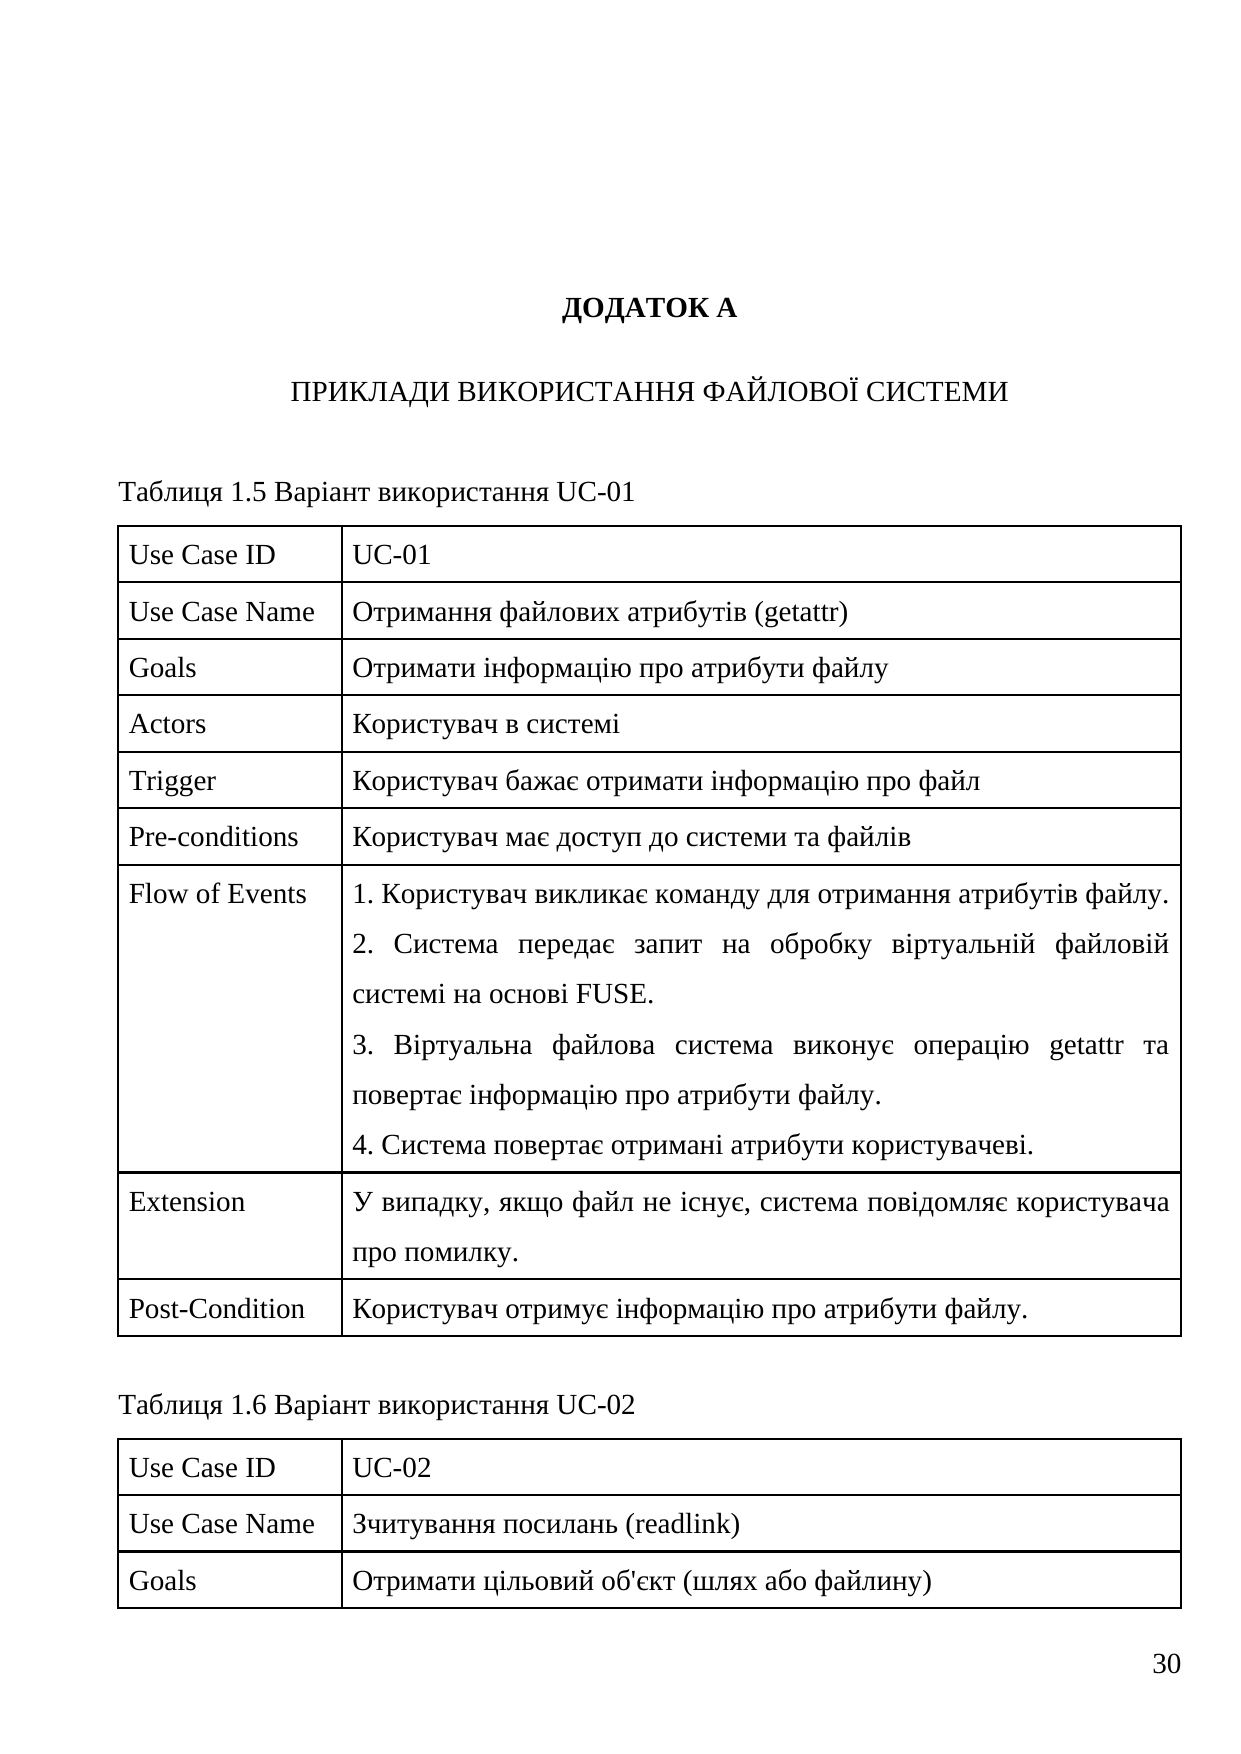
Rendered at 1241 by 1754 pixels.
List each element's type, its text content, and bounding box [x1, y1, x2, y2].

table_cell Отримання файлових атрибутів (getattr) [343, 583, 1180, 638]
table_cell Користувач бажає отримати інформацію про файл [343, 753, 1180, 807]
list Варіант використання UC-01 [118, 474, 1181, 508]
table_cell Отримати інформацію про атрибути файлу [343, 640, 1180, 694]
table_cell Користувач має доступ до системи та файлів [343, 809, 1180, 863]
table_cell Pre-conditions [119, 809, 341, 863]
table_cell Отримати цільовий об'єкт (шлях або файлину) [343, 1553, 1180, 1607]
table_cell Зчитування посилань (readlink) [343, 1496, 1180, 1550]
table_header Use Case ID [119, 1440, 341, 1494]
table_cell Trigger [119, 753, 341, 807]
table_cell Use Case Name [119, 583, 341, 638]
table_cell Користувач отримує інформацію про атрибути файлу. [343, 1280, 1180, 1335]
table_header UC-02 [343, 1440, 1180, 1494]
list Варіант використання UC-02 [118, 1387, 1181, 1421]
table_header Use Case ID [119, 527, 341, 581]
table_cell Use Case Name [119, 1496, 341, 1550]
table_cell Post-Condition [119, 1280, 341, 1335]
table_cell Actors [119, 696, 341, 751]
table_cell Extension [119, 1174, 341, 1278]
table_cell 1. Користувач викликає команду для отримання атрибутів файлу. 2. Система передає запит на обробку віртуальній файловій системі на основі FUSE. 3. Віртуальна файлова система виконує операцію getattr та повертає інформацію про атрибути файлу. 4. Система повертає отримані атрибути користувачеві. [343, 866, 1180, 1171]
table_cell Goals [119, 1553, 341, 1607]
table_cell У випадку, якщо файл не існує, система повідомляє користувача про помилку. [343, 1174, 1180, 1278]
table_cell Flow of Events [119, 866, 341, 1171]
table_cell Користувач в системі [343, 696, 1180, 751]
text ПРИКЛАДИ ВИКОРИСТАННЯ ФАЙЛОВОЇ СИСТЕМИ [118, 374, 1181, 407]
subtitle Додаток А [118, 290, 1181, 323]
table_cell Goals [119, 640, 341, 694]
table_header UC-01 [343, 527, 1180, 581]
